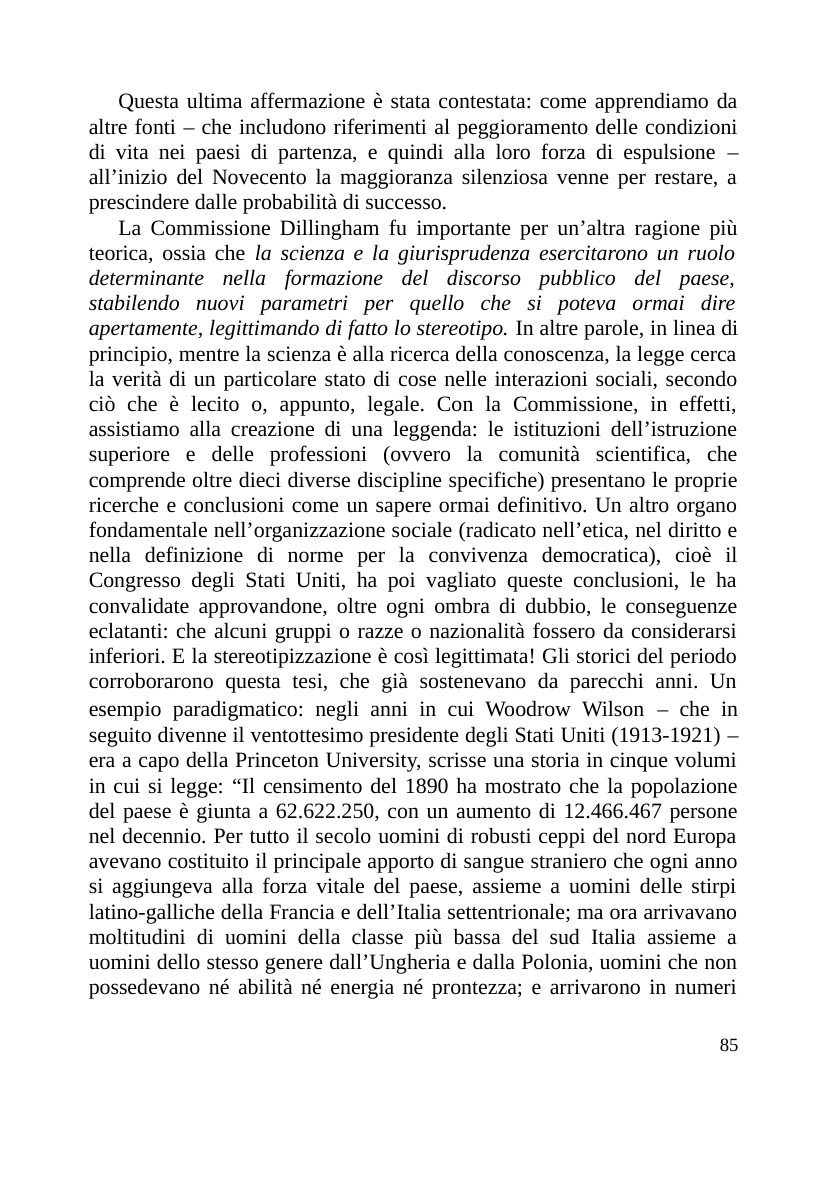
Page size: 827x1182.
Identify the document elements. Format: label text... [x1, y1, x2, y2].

text Questa ultima affermazione è stata contestata: come apprendiamo da altre fonti – che includono riferimenti al peggioramento delle condizioni di vita nei paesi di partenza, e quindi alla loro forza di espulsione – all’inizio del Novecento la maggioranza silenziosa venne per restare, a prescindere dalle probabilità di successo. [88, 88, 738, 214]
text La Commissione Dillingham fu importante per un’altra ragione più teorica, ossia che la scienza e la giurisprudenza esercitarono un ruolo determinante nella formazione del discorso pubblico del paese, stabilendo nuovi parametri per quello che si poteva ormai dire apertamente, legittimando di fatto lo stereotipo. In altre parole, in linea di principio, mentre la scienza è alla ricerca della conoscenza, la legge cerca la verità di un particolare stato di cose nelle interazioni sociali, secondo ciò che è lecito o, appunto, legale. Con la Commissione, in effetti, assistiamo alla creazione di una leggenda: le istituzioni dell’istruzione superiore e delle professioni (ovvero la comunità scientifica, che comprende oltre dieci diverse discipline specifiche) presentano le proprie ricerche e conclusioni come un sapere ormai definitivo. Un altro organo fondamentale nell’organizzazione sociale (radicato nell’etica, nel diritto e nella definizione di norme per la convivenza democratica), cioè il Congresso degli Stati Uniti, ha poi vagliato queste conclusioni, le ha convalidate approvandone, oltre ogni ombra di dubbio, le conseguenze eclatanti: che alcuni gruppi o razze o nazionalità fossero da considerarsi inferiori. E la stereotipizzazione è così legittimata! Gli storici del periodo corroborarono questa tesi, che già sostenevano da parecchi anni. Un esempio paradigmatico: negli anni in cui Woodrow Wilson ‏– che in seguito divenne il ventottesimo presidente degli Stati Uniti (1913-1921) – era a capo della Princeton University, scrisse una storia in cinque volumi in cui si legge: “Il censimento del 1890 ha mostrato che la popolazione del paese è giunta a 62.622.250, con un aumento di 12.466.467 persone nel decennio. Per tutto il secolo uomini di robusti ceppi del nord Europa avevano costituito il principale apporto di sangue straniero che ogni anno si aggiungeva alla forza vitale del paese, assieme a uomini delle stirpi latino-galliche della Francia e dell’Italia settentrionale; ma ora arrivavano moltitudini di uomini della classe più bassa del sud Italia assieme a uomini dello stesso genere dall’Ungheria e dalla Polonia, uomini che non possedevano né abilità né energia né prontezza; e arrivarono in numeri [88, 214, 738, 999]
